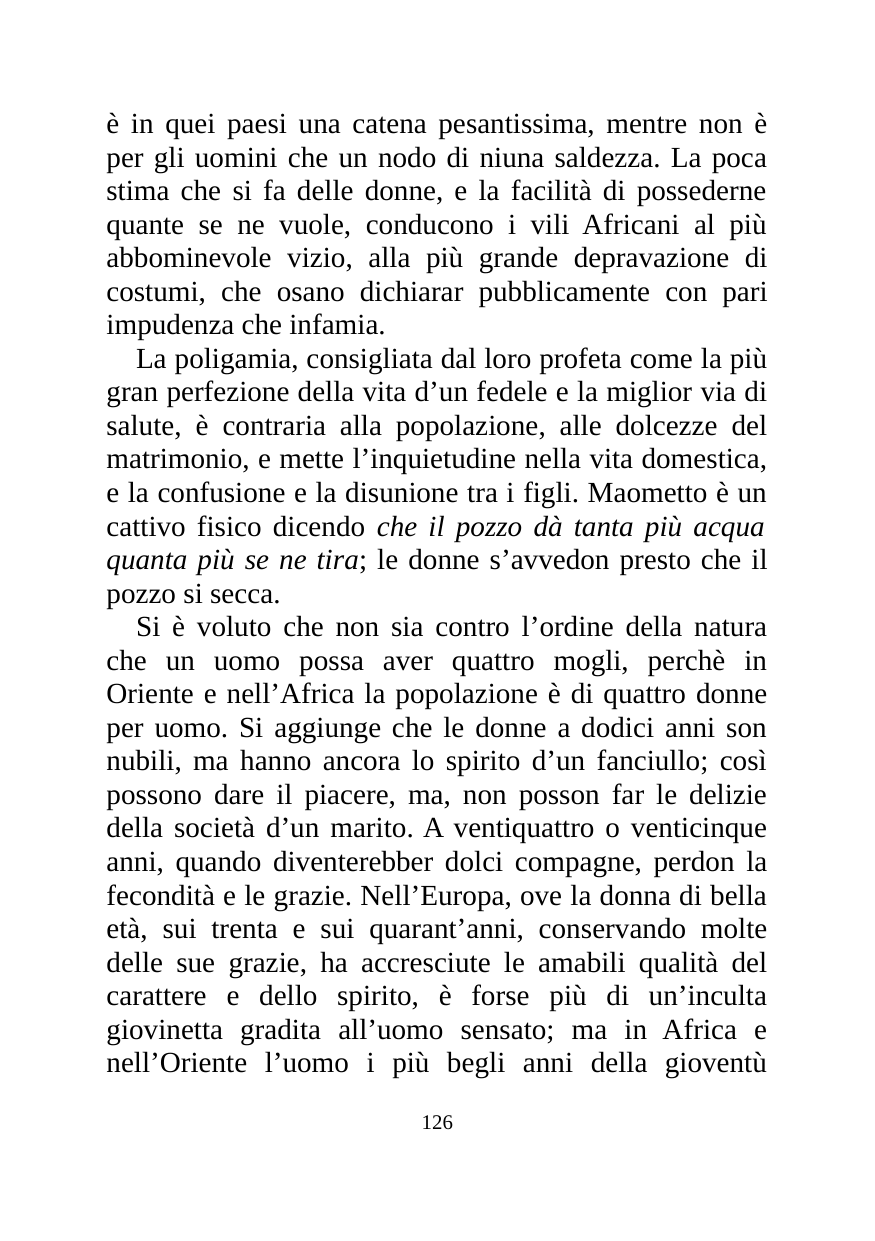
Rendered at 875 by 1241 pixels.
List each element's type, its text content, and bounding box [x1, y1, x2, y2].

text Si è voluto che non sia contro l’ordine della natura che un uomo possa aver quattro mogli, perchè in Oriente e nell’Africa la popolazione è di quattro donne per uomo. Si aggiunge che le donne a dodici anni son nubili, ma hanno ancora lo spirito d’un fanciullo; così possono dare il piacere, ma, non posson far le delizie della società d’un marito. A ventiquattro o venticinque anni, quando diventerebber dolci compagne, perdon la fecondità e le grazie. Nell’Europa, ove la donna di bella età, sui trenta e sui quarant’anni, conservando molte delle sue grazie, ha accresciute le amabili qualità del carattere e dello spirito, è forse più di un’inculta giovinetta gradita all’uomo sensato; ma in Africa e nell’Oriente l’uomo i più begli anni della gioventù [106, 609, 768, 1079]
text è in quei paesi una catena pesantissima, mentre non è per gli uomini che un nodo di niuna saldezza. La poca stima che si fa delle donne, e la facilità di possederne quante se ne vuole, conducono i vili Africani al più abbominevole vizio, alla più grande depravazione di costumi, che osano dichiarar pubblicamente con pari impudenza che infamia. [106, 106, 768, 341]
text La poligamia, consigliata dal loro profeta come la più gran perfezione della vita d’un fedele e la miglior via di salute, è contraria alla popolazione, alle dolcezze del matrimonio, e mette l’inquietudine nella vita domestica, e la confusione e la disunione tra i figli. Maometto è un cattivo fisico dicendo che il pozzo dà tanta più acqua quanta più se ne tira; le donne s’avvedon presto che il pozzo si secca. [106, 341, 768, 609]
